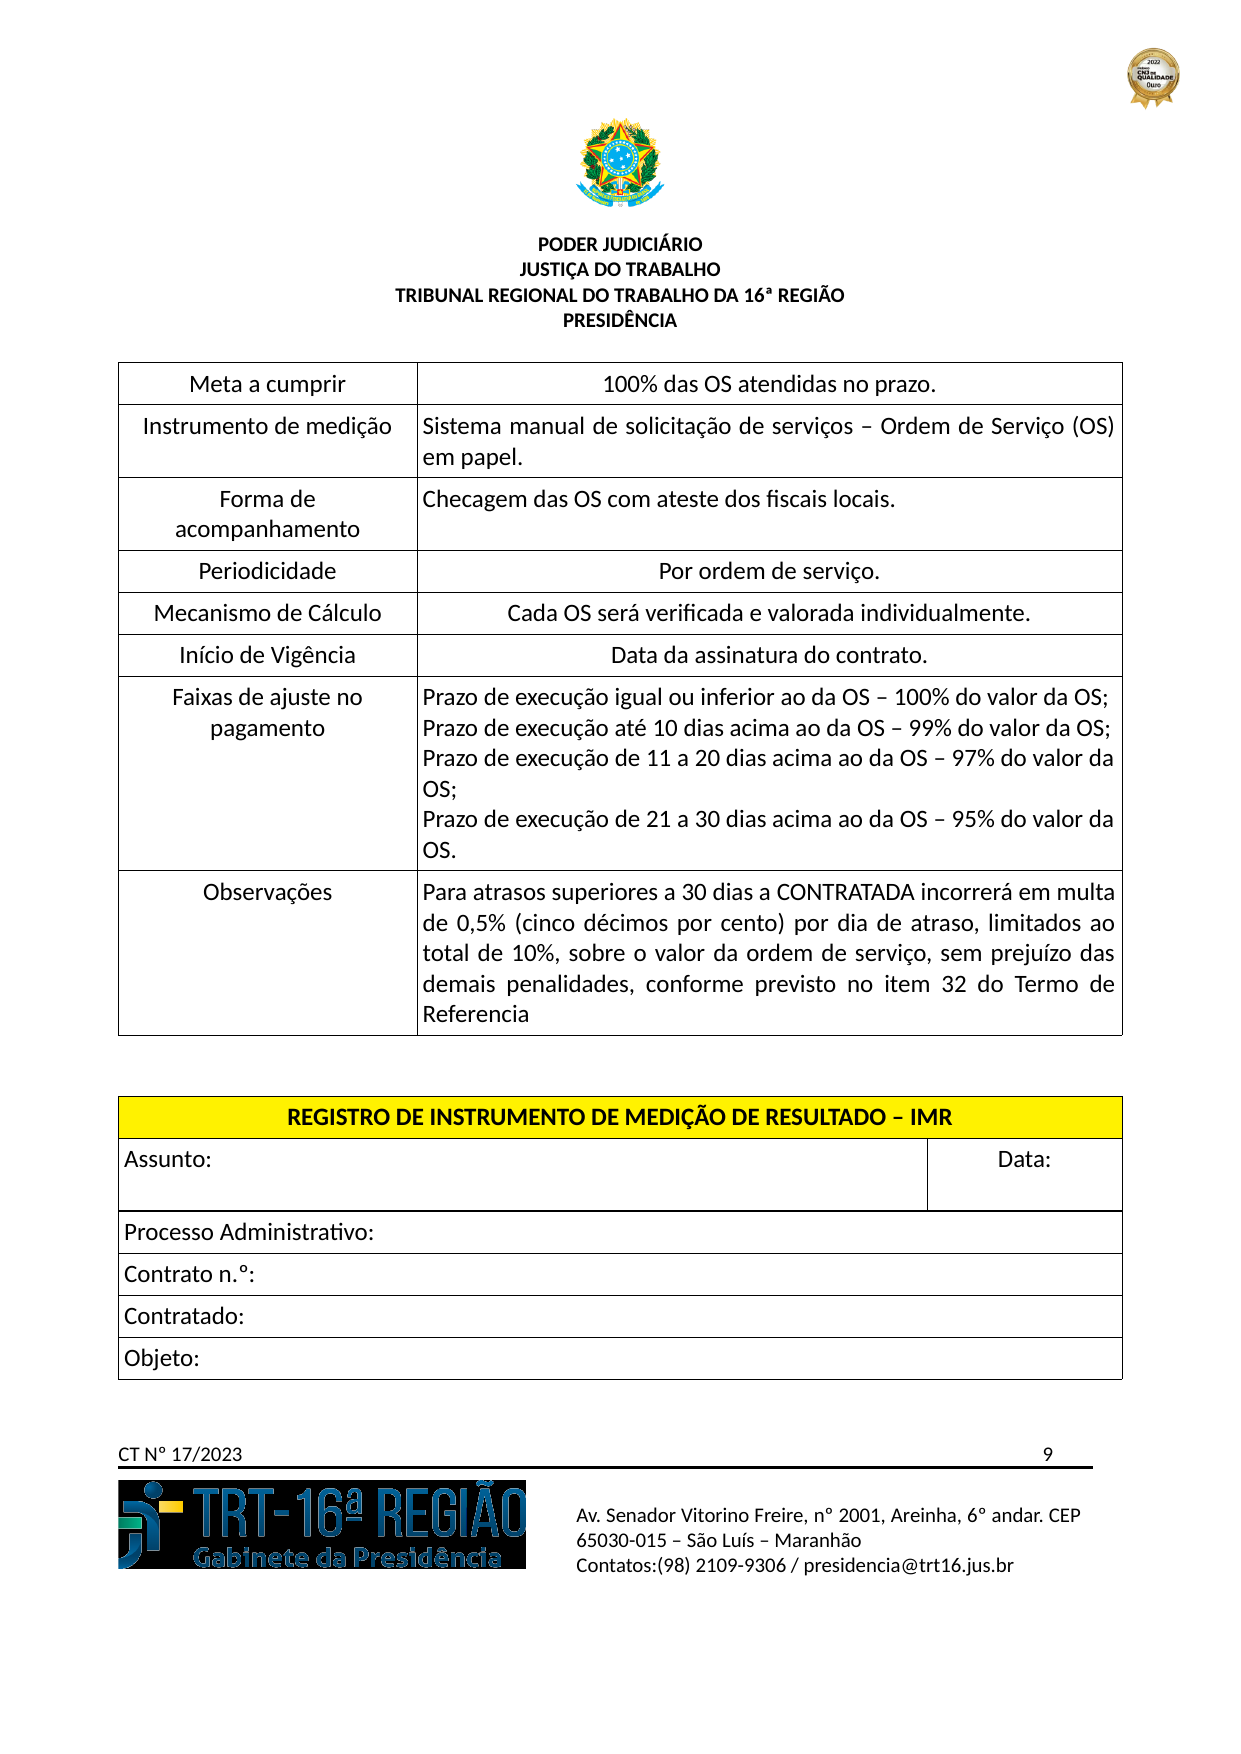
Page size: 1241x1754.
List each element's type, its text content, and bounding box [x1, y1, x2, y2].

table_cell Periodicidade [119, 551, 417, 592]
table_cell Data da assinatura do contrato. [418, 635, 1122, 676]
table_cell Contratado: [119, 1296, 1122, 1337]
table_cell Checagem das OS com ateste dos fiscais locais. [418, 478, 1122, 549]
table_cell Data: [928, 1139, 1122, 1210]
table_cell Início de Vigência [119, 635, 417, 676]
table_cell Por ordem de serviço. [418, 551, 1122, 592]
table_cell Cada OS será verificada e valorada individualmente. [418, 593, 1122, 634]
table_cell Mecanismo de Cálculo [119, 593, 417, 634]
picture [575, 118, 665, 207]
picture [1112, 36, 1191, 117]
table_cell Forma de acompanhamento [119, 478, 417, 549]
picture [638, 190, 651, 195]
table_cell Para atrasos superiores a 30 dias a CONTRATADA incorrerá em multa de 0,5% (cinco décimos por cento) por dia de atraso, limitados ao total de 10%, sobre o valor da ordem de serviço, sem prejuízo das demais penalidades, conforme previsto no item 32 do Termo de Referencia [418, 871, 1122, 1034]
table_cell Instrumento de medição [119, 405, 417, 477]
table_cell Contrato n.º: [119, 1254, 1122, 1295]
table_cell Faixas de ajuste no pagamento [119, 677, 417, 870]
table_cell Meta a cumprir [119, 363, 417, 404]
table_header Processo Administrativo: [119, 1212, 1122, 1253]
table_cell Sistema manual de solicitação de serviços – Ordem de Serviço (OS) em papel. [418, 405, 1122, 477]
table_header REGISTRO DE INSTRUMENTO DE MEDIÇÃO DE RESULTADO – IMR [119, 1097, 1122, 1138]
table_cell Prazo de execução igual ou inferior ao da OS – 100% do valor da OS; Prazo de execução até 10 dias acima ao da OS – 99% do valor da OS; Prazo de execução de 11 a 20 dias acima ao da OS – 97% do valor da OS; Prazo de execução de 21 a 30 dias acima ao da OS – 95% do valor da OS. [418, 677, 1122, 870]
table_cell 100% das OS atendidas no prazo. [418, 363, 1122, 404]
table_cell Assunto: [119, 1139, 927, 1210]
table_cell Objeto: [119, 1338, 1122, 1379]
table_cell Observações [119, 871, 417, 1034]
